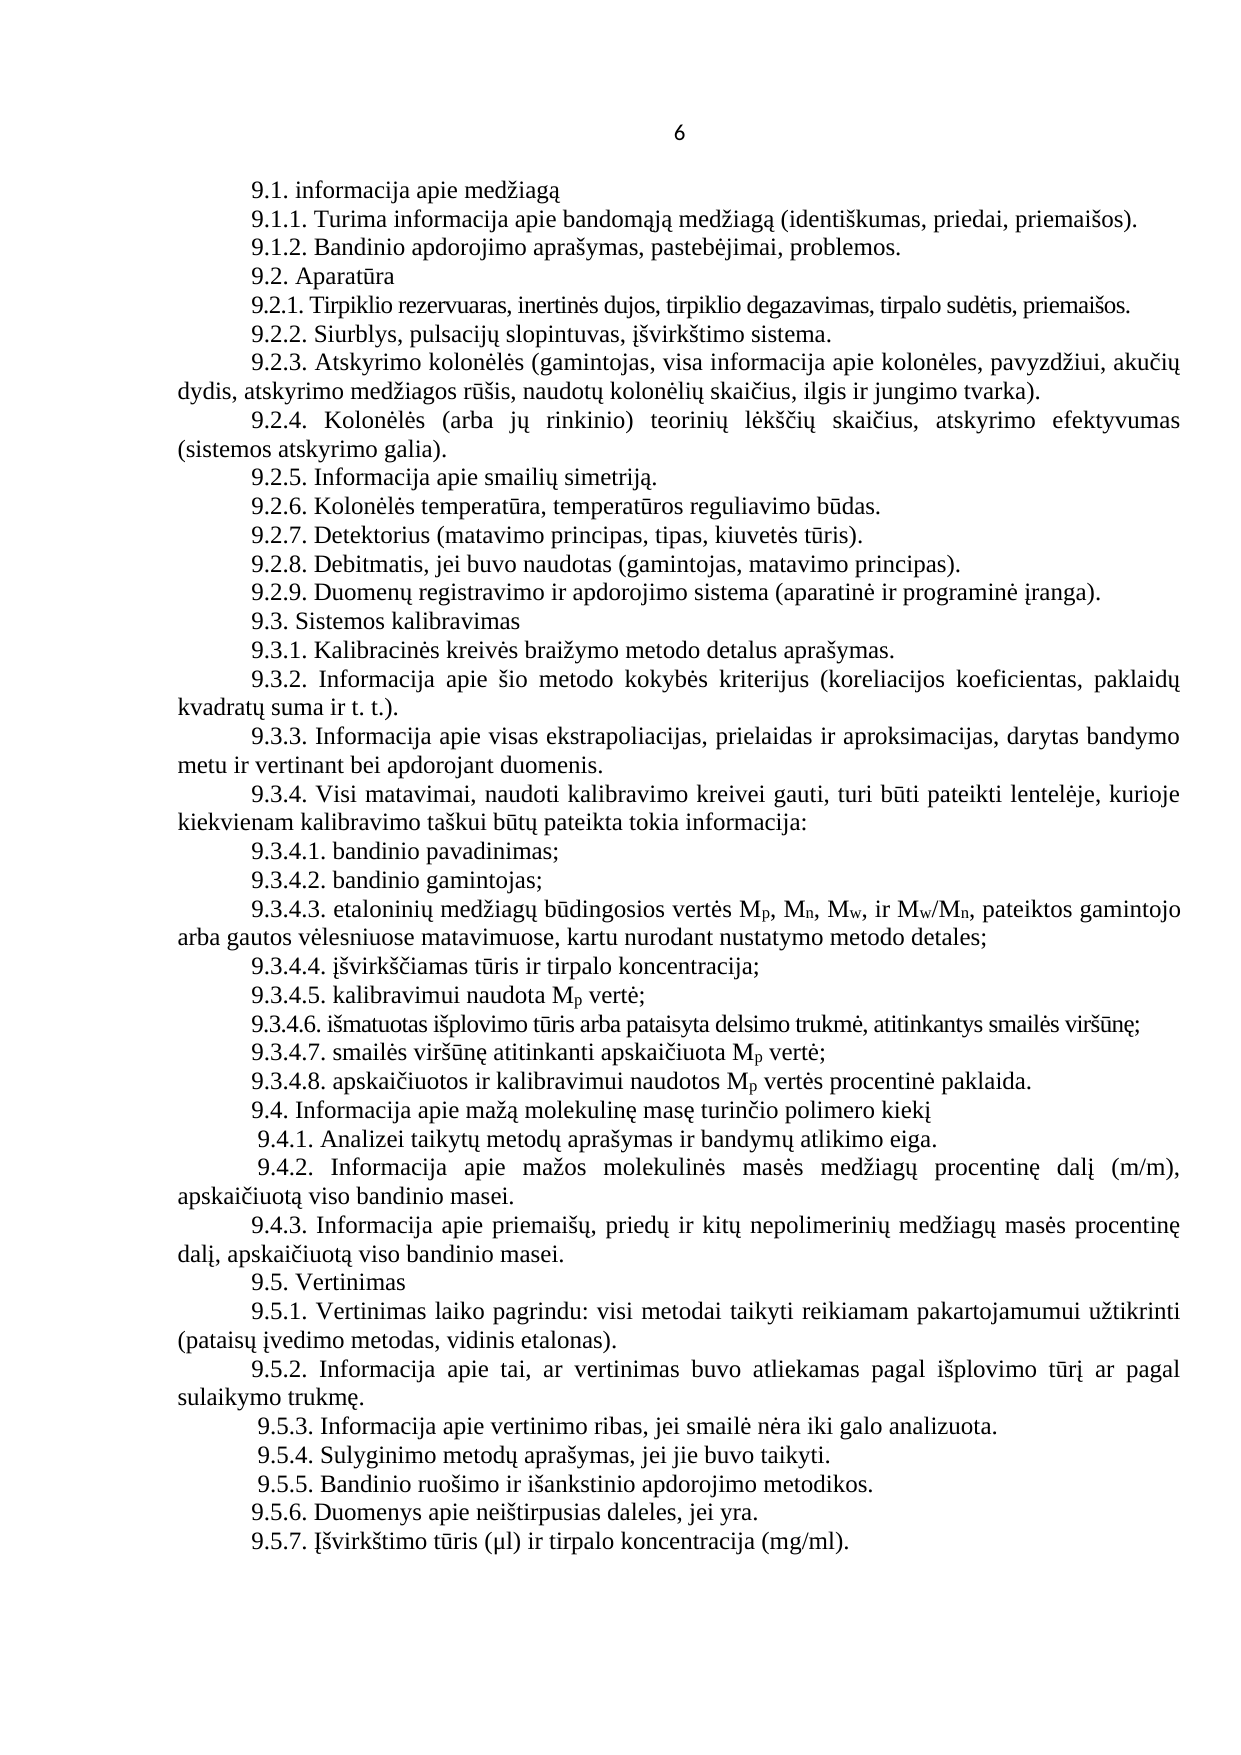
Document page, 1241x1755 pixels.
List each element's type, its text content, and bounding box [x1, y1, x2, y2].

text 9.2.7. Detektorius (matavimo principas, tipas, kiuvetės tūris). [177, 520, 1181, 549]
text 9.4.1. Analizei taikytų metodų aprašymas ir bandymų atlikimo eiga. [177, 1124, 1181, 1152]
text 9.3.4.2. bandinio gamintojas; [177, 865, 1181, 894]
text 9.5. Vertinimas [177, 1267, 1181, 1296]
text 9.1.2. Bandinio apdorojimo aprašymas, pastebėjimai, problemos. [177, 232, 1181, 261]
text 9.3.3. Informacija apie visas ekstrapoliacijas, prielaidas ir aproksimacijas, darytas bandymo metu ir vertinant bei apdorojant duomenis. [177, 721, 1181, 779]
text 9.3.4.8. apskaičiuotos ir kalibravimui naudotos Mp vertės procentinė paklaida. [177, 1066, 1181, 1095]
text 9.5.4. Sulyginimo metodų aprašymas, jei jie buvo taikyti. [177, 1440, 1181, 1469]
text 9.2.4. Kolonėlės (arba jų rinkinio) teorinių lėkščių skaičius, atskyrimo efektyvumas (sistemos atskyrimo galia). [177, 405, 1181, 462]
text 9.3.4.4. įšvirkščiamas tūris ir tirpalo koncentracija; [177, 951, 1181, 980]
text 9.2.1. Tirpiklio rezervuaras, inertinės dujos, tirpiklio degazavimas, tirpalo sudėtis, priemaišos. [177, 290, 1181, 319]
text 9.3.4. Visi matavimai, naudoti kalibravimo kreivei gauti, turi būti pateikti lentelėje, kurioje kiekvienam kalibravimo taškui būtų pateikta tokia informacija: [177, 779, 1181, 836]
text 9.3.2. Informacija apie šio metodo kokybės kriterijus (koreliacijos koeficientas, paklaidų kvadratų suma ir t. t.). [177, 664, 1181, 721]
text 9.3.4.3. etaloninių medžiagų būdingosios vertės Mp, Mn, Mw, ir Mw/Mn, pateiktos gamintojo arba gautos vėlesniuose matavimuose, kartu nurodant nustatymo metodo detales; [177, 894, 1181, 951]
text 9.5.5. Bandinio ruošimo ir išankstinio apdorojimo metodikos. [177, 1469, 1181, 1497]
text 9.5.3. Informacija apie vertinimo ribas, jei smailė nėra iki galo analizuota. [177, 1411, 1181, 1440]
text 9.5.6. Duomenys apie neištirpusias daleles, jei yra. [177, 1497, 1181, 1526]
text 9.5.1. Vertinimas laiko pagrindu: visi metodai taikyti reikiamam pakartojamumui užtikrinti (pataisų įvedimo metodas, vidinis etalonas). [177, 1296, 1181, 1354]
text 9.3.4.5. kalibravimui naudota Mp vertė; [177, 980, 1181, 1009]
text 9.3.1. Kalibracinės kreivės braižymo metodo detalus aprašymas. [177, 635, 1181, 664]
text 9.2.3. Atskyrimo kolonėlės (gamintojas, visa informacija apie kolonėles, pavyzdžiui, akučių dydis, atskyrimo medžiagos rūšis, naudotų kolonėlių skaičius, ilgis ir jungimo tvarka). [177, 347, 1181, 405]
text 9.4. Informacija apie mažą molekulinę masę turinčio polimero kiekį [177, 1095, 1181, 1124]
text 9.2.9. Duomenų registravimo ir apdorojimo sistema (aparatinė ir programinė įranga). [177, 577, 1181, 606]
text 9.2.6. Kolonėlės temperatūra, temperatūros reguliavimo būdas. [177, 491, 1181, 520]
text 9.3. Sistemos kalibravimas [177, 606, 1181, 635]
text 9.3.4.7. smailės viršūnę atitinkanti apskaičiuota Mp vertė; [177, 1037, 1181, 1066]
text 9.2.5. Informacija apie smailių simetriją. [177, 462, 1181, 491]
text 9.1.1. Turima informacija apie bandomąją medžiagą (identiškumas, priedai, priemaišos). [177, 204, 1181, 232]
text 9.5.7. Įšvirkštimo tūris (μl) ir tirpalo koncentracija (mg/ml). [177, 1526, 1181, 1555]
text 9.2.8. Debitmatis, jei buvo naudotas (gamintojas, matavimo principas). [177, 549, 1181, 577]
text 9.1. informacija apie medžiagą [177, 175, 1181, 204]
text 9.2.2. Siurblys, pulsacijų slopintuvas, įšvirkštimo sistema. [177, 319, 1181, 347]
text 9.4.2. Informacija apie mažos molekulinės masės medžiagų procentinę dalį (m/m), apskaičiuotą viso bandinio masei. [177, 1152, 1181, 1210]
text 9.4.3. Informacija apie priemaišų, priedų ir kitų nepolimerinių medžiagų masės procentinę dalį, apskaičiuotą viso bandinio masei. [177, 1210, 1181, 1267]
text 9.3.4.6. išmatuotas išplovimo tūris arba pataisyta delsimo trukmė, atitinkantys smailės viršūnę; [177, 1009, 1181, 1037]
text 9.2. Aparatūra [177, 261, 1181, 290]
text 9.5.2. Informacija apie tai, ar vertinimas buvo atliekamas pagal išplovimo tūrį ar pagal sulaikymo trukmę. [177, 1354, 1181, 1411]
text 9.3.4.1. bandinio pavadinimas; [177, 836, 1181, 865]
